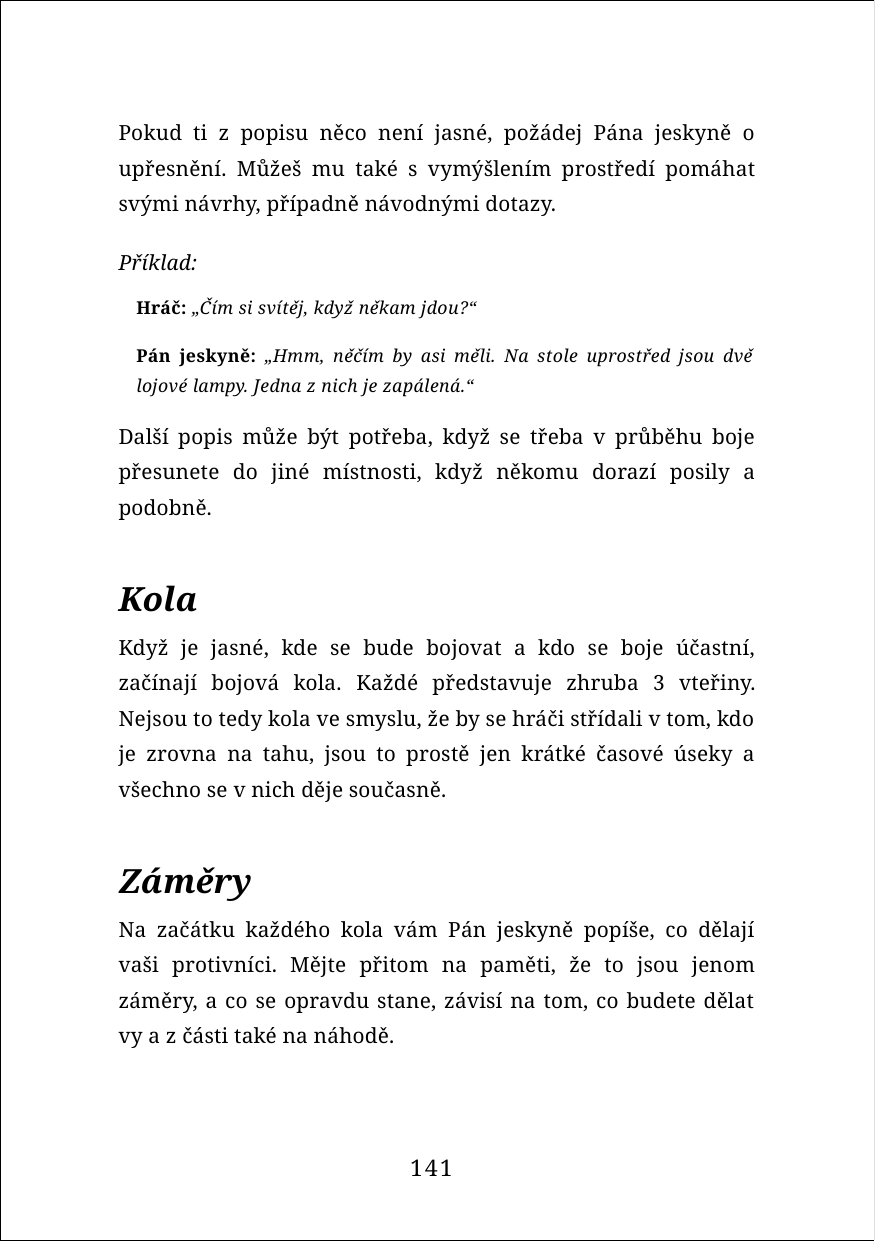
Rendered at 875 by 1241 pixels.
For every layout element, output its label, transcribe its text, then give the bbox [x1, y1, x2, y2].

subtitle Záměry [118, 858, 756, 903]
text Hráč: „Čím si svítěj, když někam jdou?“ [136, 296, 756, 320]
text Na začátku každého kola vám Pán jeskyně popíše, co dělají vaši protivníci. Mějte přitom na paměti, že to jsou jenom záměry, a co se opravdu stane, závisí na tom, co budete dělat vy a z části také na náhodě. [118, 915, 756, 1050]
text Když je jasné, kde se bude bojovat a kdo se boje účastní, začínají bojová kola. Každé představuje zhruba 3 vteřiny. Nejsou to tedy kola ve smyslu, že by se hráči střídali v tom, kdo je zrovna na tahu, jsou to prostě jen krátké časové úseky a všechno se v nich děje současně. [118, 633, 756, 803]
subtitle Kola [118, 576, 756, 621]
text Příklad: [118, 248, 756, 277]
text Další popis může být potřeba, když se třeba v průběhu boje přesunete do jiné místnosti, když někomu dorazí posily a podobně. [118, 422, 756, 521]
text Pán jeskyně: „Hmm, něčím by asi měli. Na stole uprostřed jsou dvě lojové lampy. Jedna z nich je zapálená.“ [136, 344, 756, 398]
text Pokud ti z popisu něco není jasné, požádej Pána jeskyně o upřesnění. Můžeš mu také s vymýšlením prostředí pomáhat svými návrhy, případně návodnými dotazy. [118, 118, 756, 218]
